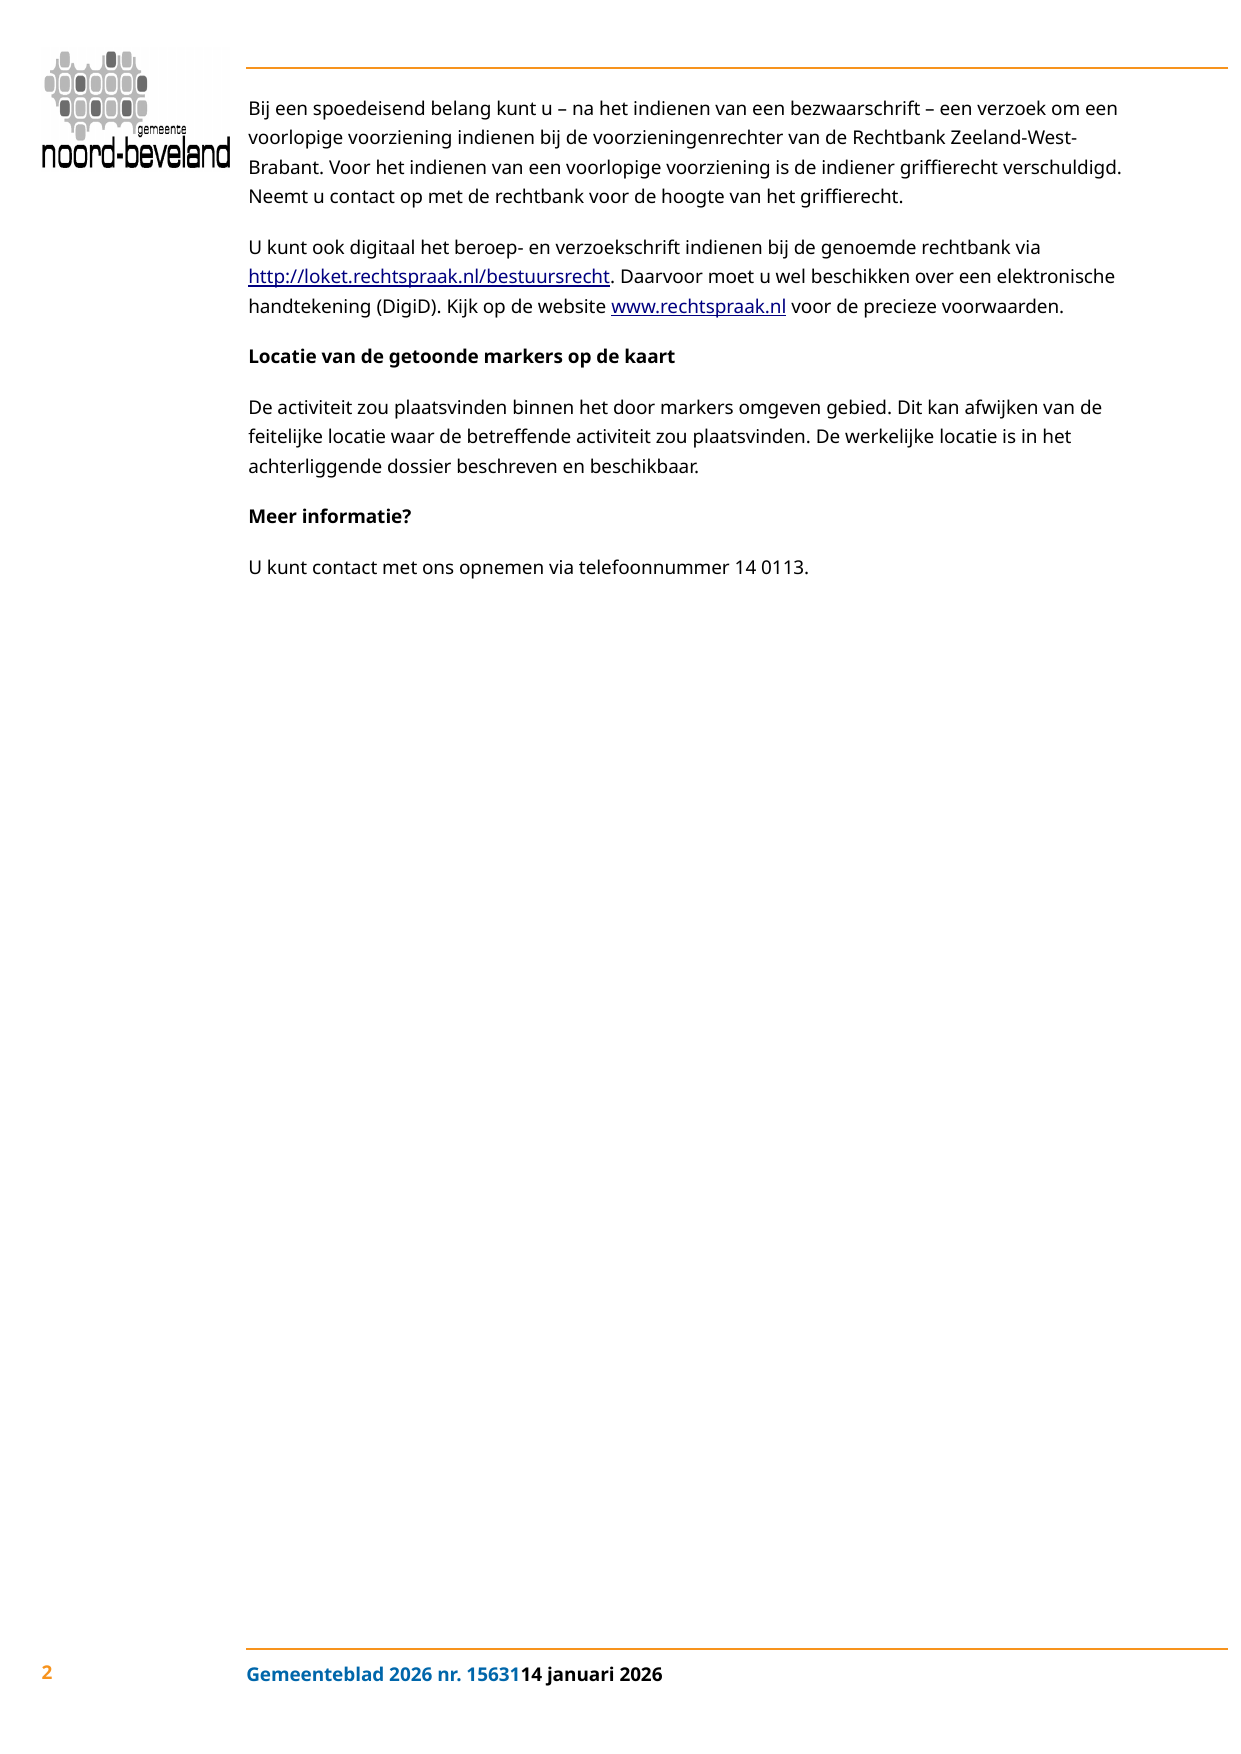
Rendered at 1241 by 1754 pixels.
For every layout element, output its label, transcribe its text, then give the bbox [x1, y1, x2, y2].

text U kunt contact met ons opnemen via telefoonnummer 14 0113. [248, 554, 1152, 580]
text Meer informatie? [248, 503, 1152, 529]
text U kunt ook digitaal het beroep- en verzoekschrift indienen bij de genoemde rechtbank via http://loket.rechtspraak.nl/bestuursrecht. Daarvoor moet u wel beschikken over een elektronische handtekening (DigiD). Kijk op de website www.rechtspraak.nl voor de precieze voorwaarden. [248, 234, 1152, 319]
text De activiteit zou plaatsvinden binnen het door markers omgeven gebied. Dit kan afwijken van de feitelijke locatie waar de betreffende activiteit zou plaatsvinden. De werkelijke locatie is in het achterliggende dossier beschreven en beschikbaar. [248, 394, 1152, 479]
text Bij een spoedeisend belang kunt u – na het indienen van een bezwaarschrift – een verzoek om een voorlopige voorziening indienen bij de voorzieningenrechter van de Rechtbank Zeeland-West-Brabant. Voor het indienen van een voorlopige voorziening is de indiener griffierecht verschuldigd. Neemt u contact op met de rechtbank voor de hoogte van het griffierecht. [248, 95, 1152, 209]
picture [41, 47, 231, 172]
text Locatie van de getoonde markers op de kaart [248, 343, 1152, 369]
